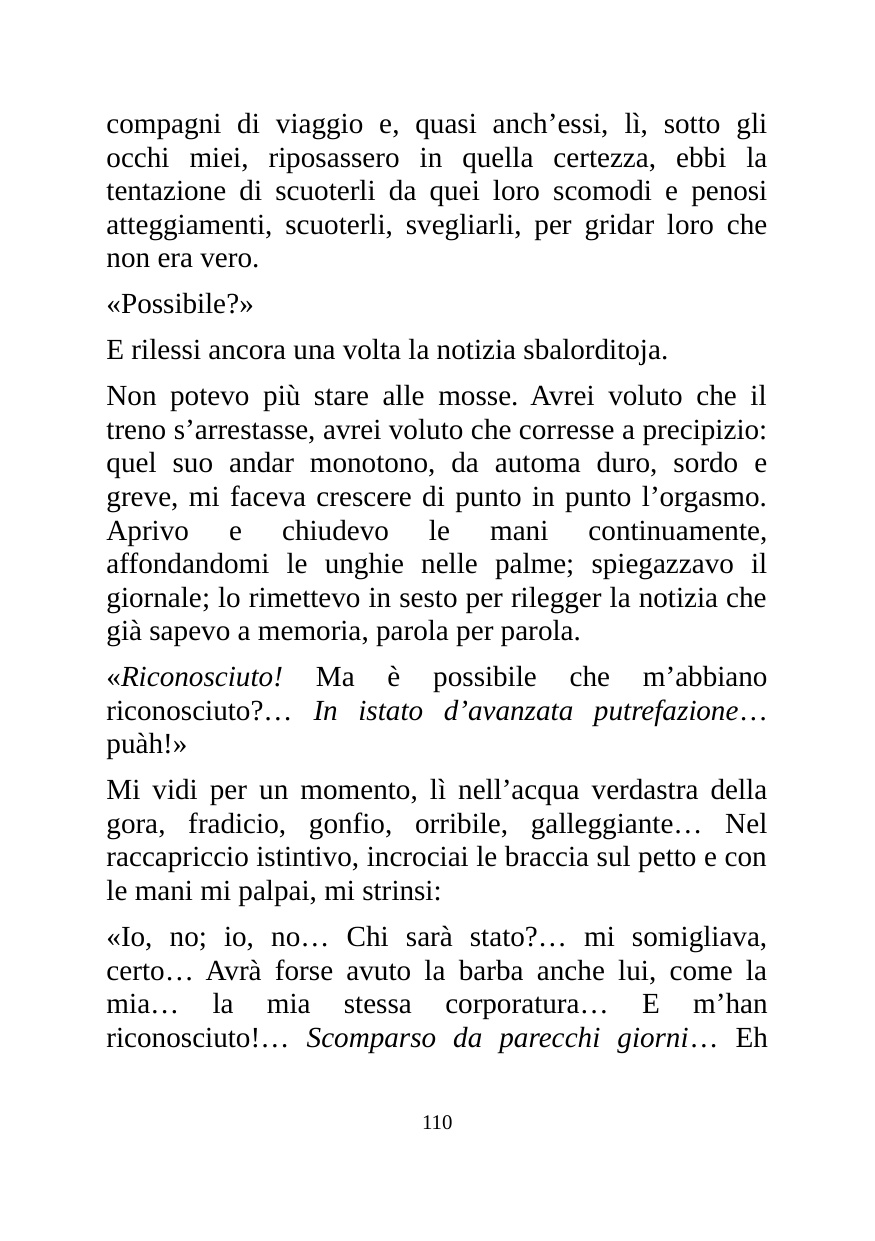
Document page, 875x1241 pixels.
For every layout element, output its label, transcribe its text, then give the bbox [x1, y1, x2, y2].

text compagni di viaggio e, quasi anch’essi, lì, sotto gli occhi miei, riposassero in quella certezza, ebbi la tentazione di scuoterli da quei loro scomodi e penosi atteggiamenti, scuoterli, svegliarli, per gridar loro che non era vero. [106, 106, 768, 274]
text Non potevo più stare alle mosse. Avrei voluto che il treno s’arrestasse, avrei voluto che corresse a precipizio: quel suo andar monotono, da automa duro, sordo e greve, mi faceva crescere di punto in punto l’orgasmo. Aprivo e chiudevo le mani continuamente, affondandomi le unghie nelle palme; spiegazzavo il giornale; lo rimettevo in sesto per rilegger la notizia che già sapevo a memoria, parola per parola. [106, 378, 768, 647]
text «Io, no; io, no… Chi sarà stato?… mi somigliava, certo… Avrà forse avuto la barba anche lui, come la mia… la mia stessa corporatura… E m’han riconosciuto!… Scomparso da parecchi giorni… Eh [106, 919, 768, 1053]
text E rilessi ancora una volta la notizia sbalorditoja. [106, 332, 768, 366]
text Mi vidi per un momento, lì nell’acqua verdastra della gora, fradicio, gonfio, orribile, galleggiante… Nel raccapriccio istintivo, incrociai le braccia sul petto e con le mani mi palpai, mi strinsi: [106, 772, 768, 907]
text «Riconosciuto! Ma è possibile che m’abbiano riconosciuto?… In istato d’avanzata putrefazione… puàh!» [106, 659, 768, 760]
text «Possibile?» [106, 286, 768, 320]
